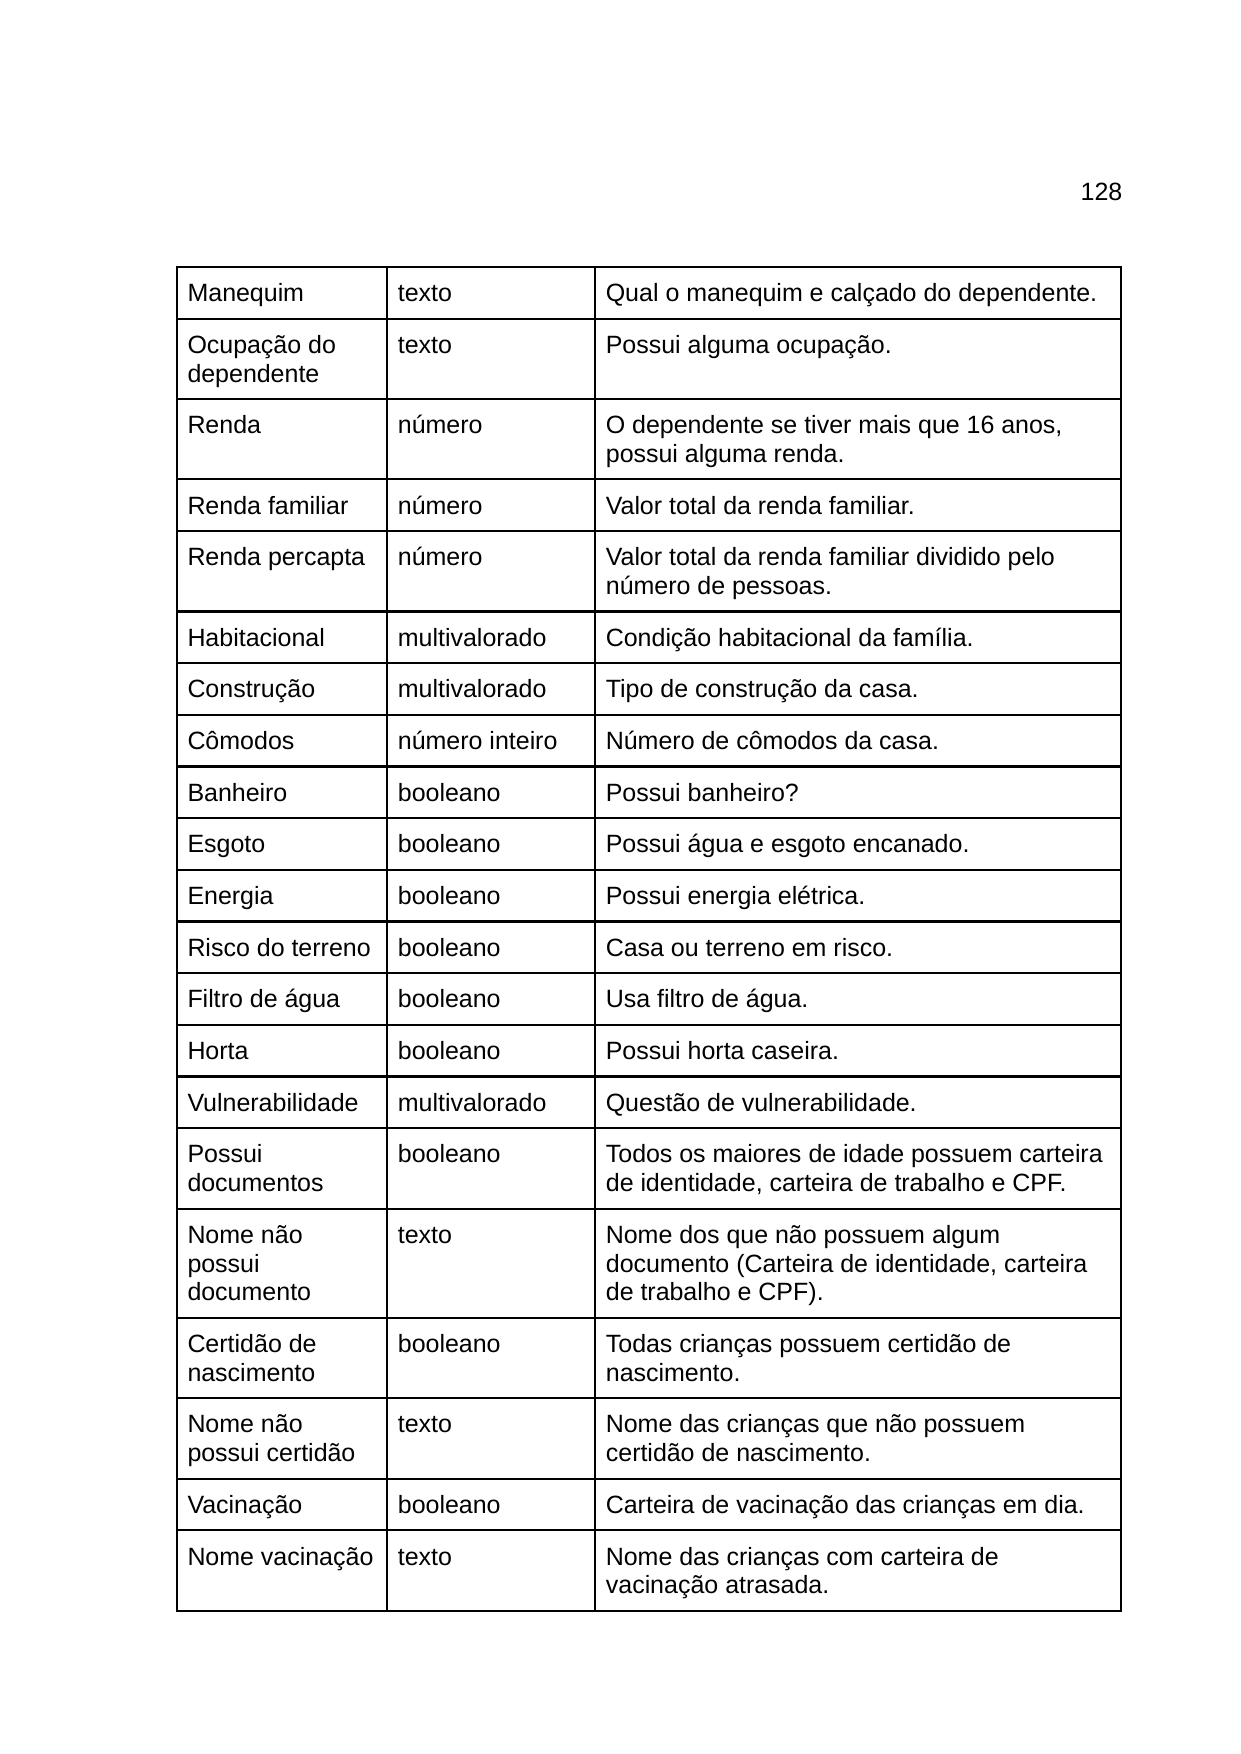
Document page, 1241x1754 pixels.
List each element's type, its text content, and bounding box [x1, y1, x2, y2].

table_cell booleano [388, 819, 594, 869]
table_cell Possui alguma ocupação. [596, 320, 1120, 398]
table_cell Possui água e esgoto encanado. [596, 819, 1120, 869]
table_cell Banheiro [178, 768, 386, 817]
table_cell Manequim [178, 268, 386, 317]
table_cell multivalorado [388, 613, 594, 662]
table_cell Todas crianças possuem certidão de nascimento. [596, 1319, 1120, 1397]
table_cell Vacinação [178, 1480, 386, 1529]
table_cell Todos os maiores de idade possuem carteira de identidade, carteira de trabalho e CPF. [596, 1129, 1120, 1207]
table_cell Condição habitacional da família. [596, 613, 1120, 662]
table_cell Nome das crianças que não possuem certidão de nascimento. [596, 1399, 1120, 1477]
table_cell texto [388, 320, 594, 398]
table_cell Questão de vulnerabilidade. [596, 1078, 1120, 1127]
table_cell Renda [178, 400, 386, 478]
table_cell Vulnerabilidade [178, 1078, 386, 1127]
table_cell Horta [178, 1026, 386, 1075]
table_cell booleano [388, 1319, 594, 1397]
table_cell Habitacional [178, 613, 386, 662]
table_cell texto [388, 268, 594, 317]
table_cell texto [388, 1399, 594, 1477]
table_cell booleano [388, 1480, 594, 1529]
table_cell Carteira de vacinação das crianças em dia. [596, 1480, 1120, 1529]
table_cell Risco do terreno [178, 923, 386, 972]
table_cell Possui energia elétrica. [596, 871, 1120, 920]
table_cell Nome vacinação [178, 1531, 386, 1609]
table_cell Casa ou terreno em risco. [596, 923, 1120, 972]
table_cell Nome dos que não possuem algum documento (Carteira de identidade, carteira de trabalho e CPF). [596, 1210, 1120, 1317]
table_cell Energia [178, 871, 386, 920]
table_cell Renda familiar [178, 480, 386, 530]
table_cell booleano [388, 1026, 594, 1075]
table_cell texto [388, 1531, 594, 1609]
table_cell multivalorado [388, 664, 594, 714]
table_cell Construção [178, 664, 386, 714]
table_cell Possui banheiro? [596, 768, 1120, 817]
table_cell Possui documentos [178, 1129, 386, 1207]
table_cell número inteiro [388, 716, 594, 765]
table_cell Valor total da renda familiar. [596, 480, 1120, 530]
table_cell Usa filtro de água. [596, 974, 1120, 1024]
table_cell booleano [388, 768, 594, 817]
table_cell número [388, 532, 594, 610]
table_cell booleano [388, 974, 594, 1024]
table_cell texto [388, 1210, 594, 1317]
table_cell Ocupação do dependente [178, 320, 386, 398]
table_cell Cômodos [178, 716, 386, 765]
table_cell Qual o manequim e calçado do dependente. [596, 268, 1120, 317]
table_cell número [388, 400, 594, 478]
table_cell multivalorado [388, 1078, 594, 1127]
table_cell Número de cômodos da casa. [596, 716, 1120, 765]
table_cell Filtro de água [178, 974, 386, 1024]
table_cell booleano [388, 1129, 594, 1207]
table_cell Nome não possui certidão [178, 1399, 386, 1477]
table_cell booleano [388, 923, 594, 972]
table_cell número [388, 480, 594, 530]
table_cell Esgoto [178, 819, 386, 869]
table_cell Possui horta caseira. [596, 1026, 1120, 1075]
table_cell Renda percapta [178, 532, 386, 610]
table_cell O dependente se tiver mais que 16 anos, possui alguma renda. [596, 400, 1120, 478]
table_cell Certidão de nascimento [178, 1319, 386, 1397]
table_cell Nome não possui documento [178, 1210, 386, 1317]
table_cell Valor total da renda familiar dividido pelo número de pessoas. [596, 532, 1120, 610]
table_cell Nome das crianças com carteira de vacinação atrasada. [596, 1531, 1120, 1609]
table_cell Tipo de construção da casa. [596, 664, 1120, 714]
table_cell booleano [388, 871, 594, 920]
